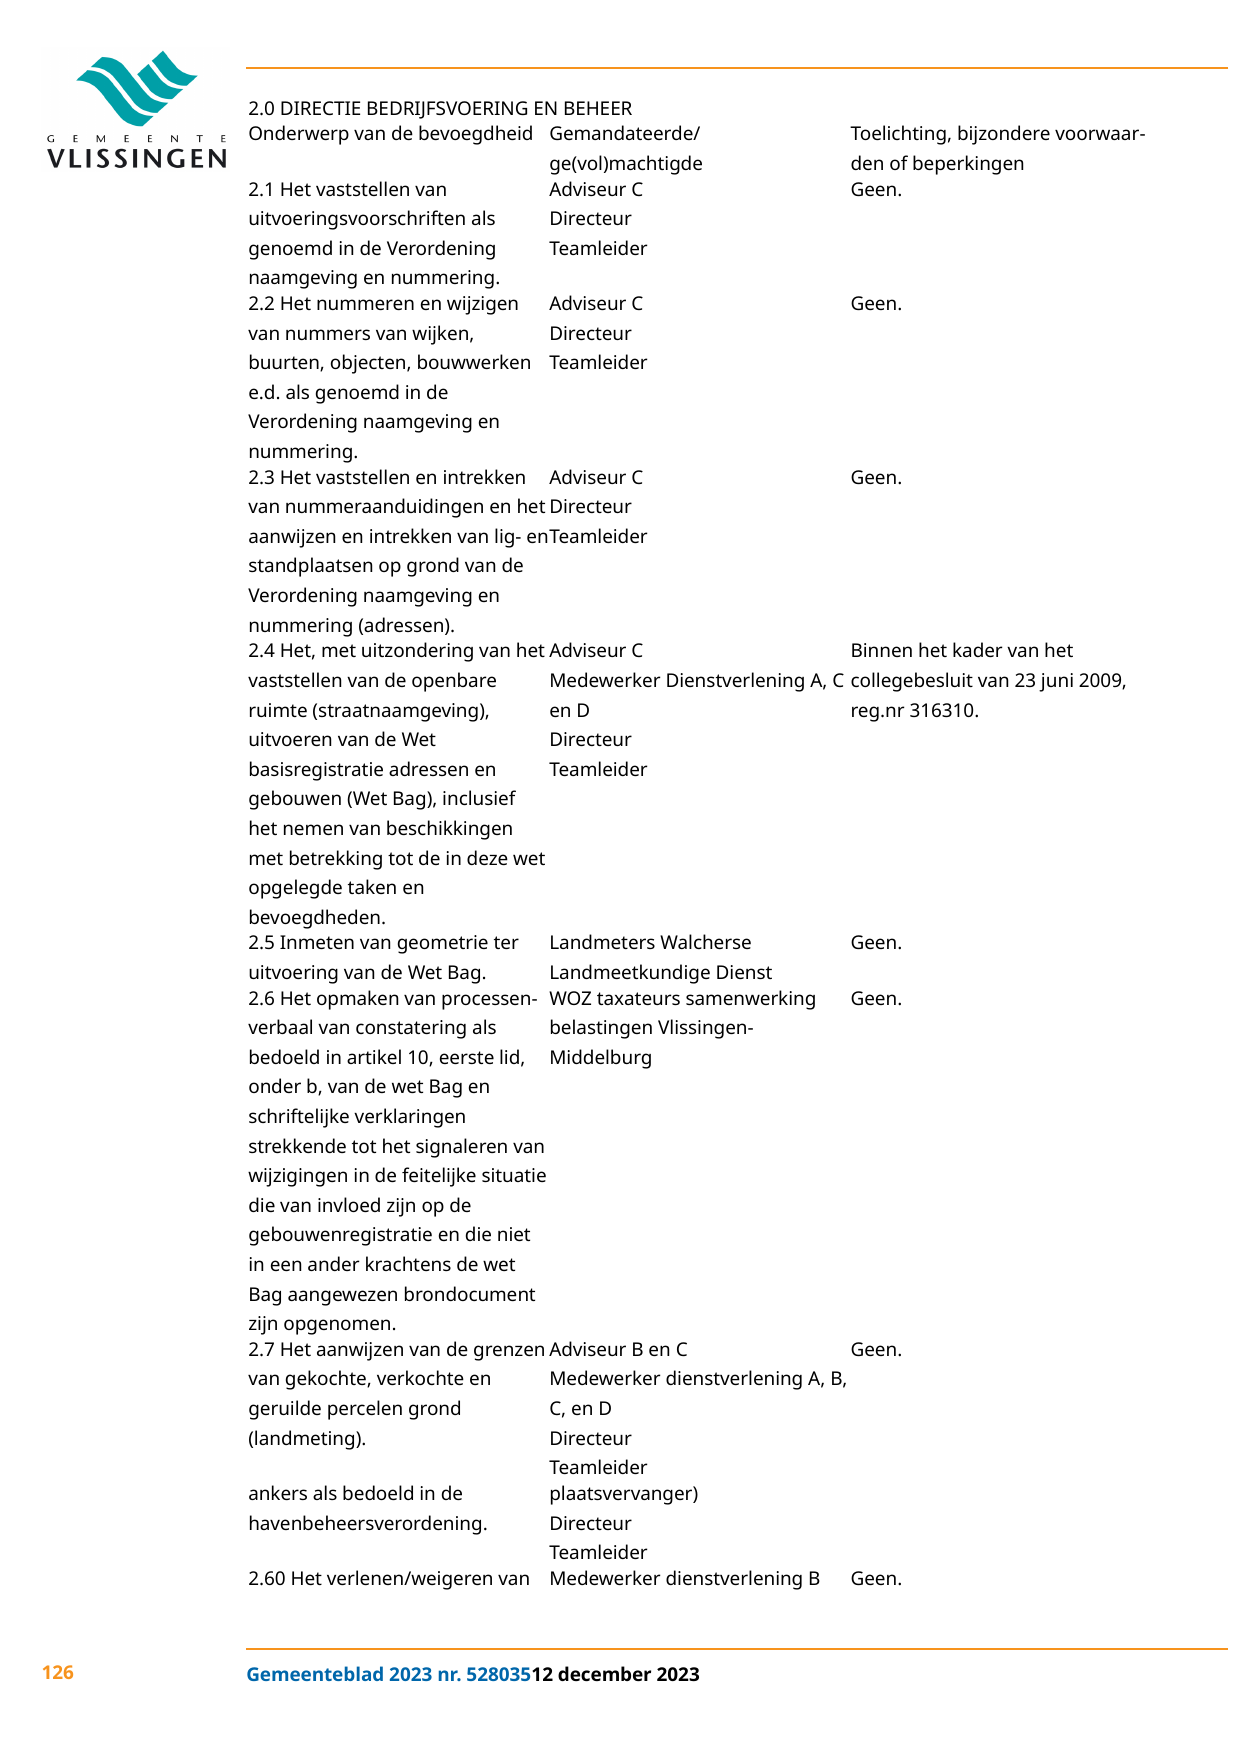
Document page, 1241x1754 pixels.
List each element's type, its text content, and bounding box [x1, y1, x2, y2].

table_cell Onderwerp van de bevoegdheid [248, 121, 549, 176]
table_cell Landmeters Walcherse Landmeetkundige Dienst [549, 930, 850, 985]
table_cell 2.7 Het aanwijzen van de grenzen van gekochte, verkochte en geruilde percelen grond (landmeting). [248, 1336, 549, 1480]
table_header 2.0 DIRECTIE BEDRIJFSVOERING EN BEHEER [248, 95, 1152, 121]
table_cell Toelichting, bijzondere voorwaar­den of beperkingen [850, 121, 1152, 176]
table_cell Adviseur C Directeur Teamleider [549, 464, 850, 638]
table_cell Geen. [850, 1336, 1152, 1480]
table_cell ankers als bedoeld in de havenbeheersverordening. [248, 1480, 549, 1565]
table_cell 2.1 Het vaststellen van uitvoeringsvoorschriften als genoemd in de Verordening naamgeving en nummering. [248, 176, 549, 290]
table_cell WOZ taxateurs samenwerking belastingen Vlissingen-Middelburg [549, 985, 850, 1336]
table_cell Adviseur C Directeur Teamleider [549, 176, 850, 290]
table_cell Geen. [850, 290, 1152, 464]
table_cell Adviseur B en C Medewerker dienstverlening A, B, C, en D Directeur Teamleider [549, 1336, 850, 1480]
picture [41, 47, 231, 172]
table_cell 2.3 Het vaststellen en intrekken van nummeraanduidingen en het aanwijzen en intrekken van lig- en standplaatsen op grond van de Verordening naamgeving en nummering (adressen). [248, 464, 549, 638]
table_cell 2.5 Inmeten van geometrie ter uitvoering van de Wet Bag. [248, 930, 549, 985]
table_cell Medewerker dienstverlening B [549, 1565, 850, 1591]
table_cell Gemandateerde/ ge(vol)machtigde [549, 121, 850, 176]
table_cell [850, 1480, 1152, 1565]
table_cell Adviseur C Directeur Teamleider [549, 290, 850, 464]
table_cell Geen. [850, 930, 1152, 985]
table_cell 2.4 Het, met uitzondering van het vaststellen van de openbare ruimte (straatnaamgeving), uitvoeren van de Wet basisregistratie adressen en gebouwen (Wet Bag), inclusief het nemen van beschikkingen met betrekking tot de in deze wet opgelegde taken en bevoegdheden. [248, 638, 549, 929]
table_cell Geen. [850, 464, 1152, 638]
table_cell 2.60 Het verlenen/weigeren van [248, 1565, 549, 1591]
table_cell Geen. [850, 176, 1152, 290]
table_cell 2.2 Het nummeren en wijzigen van nummers van wijken, buurten, objecten, bouwwerken e.d. als genoemd in de Verordening naamgeving en nummering. [248, 290, 549, 464]
table_cell Adviseur C Medewerker Dienstverlening A, C en D Directeur Teamleider [549, 638, 850, 929]
table_cell plaatsvervanger) Directeur Teamleider [549, 1480, 850, 1565]
table_cell Geen. [850, 1565, 1152, 1591]
table_cell Binnen het kader van het collegebesluit van 23 juni 2009, reg.nr 316310. [850, 638, 1152, 929]
table_cell Geen. [850, 985, 1152, 1336]
table_cell 2.6 Het opmaken van processen-verbaal van constatering als bedoeld in artikel 10, eerste lid, onder b, van de wet Bag en schriftelijke verklaringen strekkende tot het signaleren van wijzigingen in de feitelijke situatie die van invloed zijn op de gebouwenregistratie en die niet in een ander krachtens de wet Bag aangewezen brondocument zijn opgenomen. [248, 985, 549, 1336]
